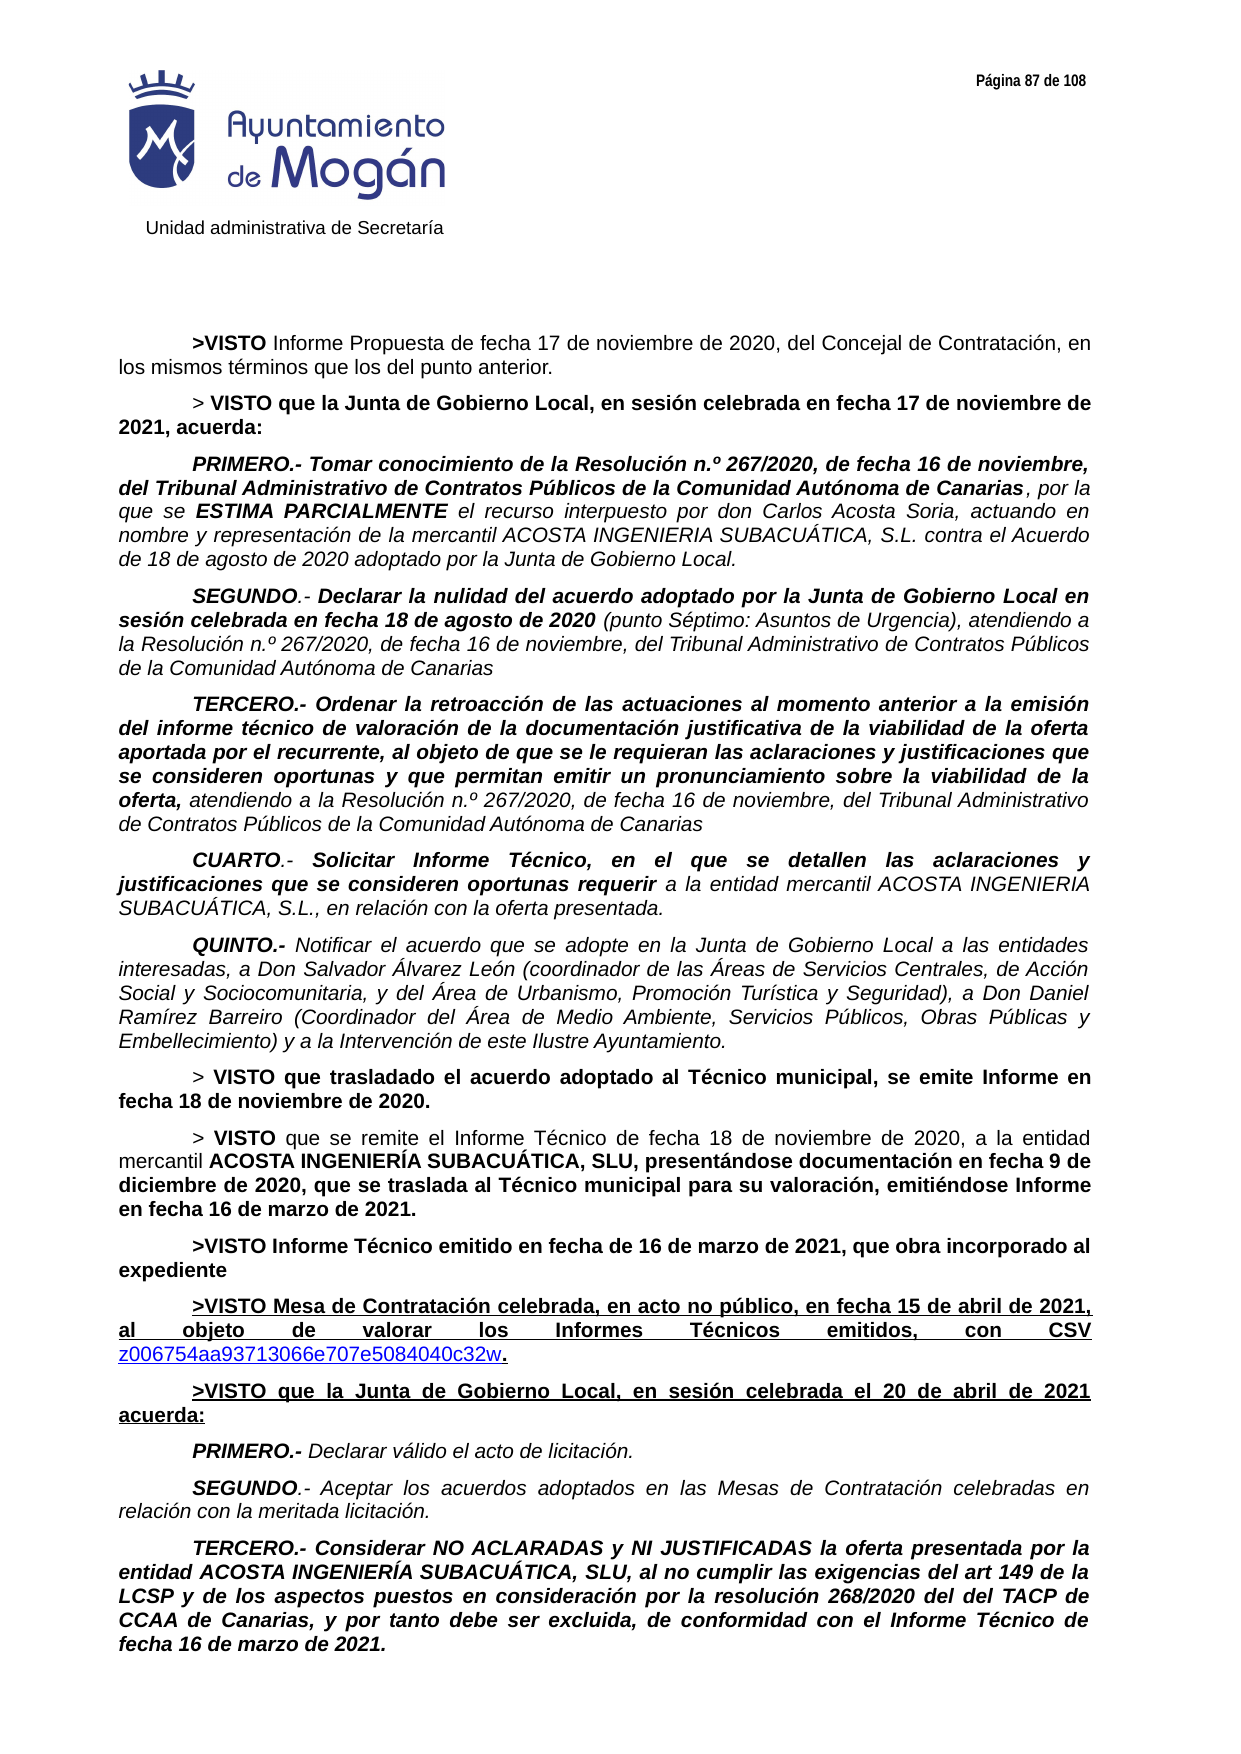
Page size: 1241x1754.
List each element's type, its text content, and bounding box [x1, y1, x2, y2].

text TERCERO.- Ordenar la retroacción de las actuaciones al momento anterior a la emisión del informe técnico de valoración de la documentación justificativa de la viabilidad de la oferta aportada por el recurrente, al objeto de que se le requieran las aclaraciones y justificaciones que se consideren oportunas y que permitan emitir un pronunciamiento sobre la viabilidad de la oferta, atendiendo a la Resolución n.º 267/2020, de fecha 16 de noviembre, del Tribunal Administrativo de Contratos Públicos de la Comunidad Autónoma de Canarias [118, 692, 1092, 836]
text >VISTO que la Junta de Gobierno Local, en sesión celebrada el 20 de abril de 2021 acuerda: [118, 1378, 1092, 1426]
text QUINTO.- Notificar el acuerdo que se adopte en la Junta de Gobierno Local a las entidades interesadas, a Don Salvador Álvarez León (coordinador de las Áreas de Servicios Centrales, de Acción Social y Sociocomunitaria, y del Área de Urbanismo, Promoción Turística y Seguridad), a Don Daniel Ramírez Barreiro (Coordinador del Área de Medio Ambiente, Servicios Públicos, Obras Públicas y Embellecimiento) y a la Intervención de este Ilustre Ayuntamiento. [118, 933, 1092, 1052]
picture [128, 70, 445, 206]
text > VISTO que se remite el Informe Técnico de fecha 18 de noviembre de 2020, a la entidad mercantil ACOSTA INGENIERÍA SUBACUÁTICA, SLU, presentándose documentación en fecha 9 de diciembre de 2020, que se traslada al Técnico municipal para su valoración, emitiéndose Informe en fecha 16 de marzo de 2021. [118, 1125, 1092, 1221]
text SEGUNDO.- Declarar la nulidad del acuerdo adoptado por la Junta de Gobierno Local en sesión celebrada en fecha 18 de agosto de 2020 (punto Séptimo: Asuntos de Urgencia), atendiendo a la Resolución n.º 267/2020, de fecha 16 de noviembre, del Tribunal Administrativo de Contratos Públicos de la Comunidad Autónoma de Canarias [118, 584, 1092, 679]
text TERCERO.- Considerar NO ACLARADAS y NI JUSTIFICADAS la oferta presentada por la entidad ACOSTA INGENIERÍA SUBACUÁTICA, SLU, al no cumplir las exigencias del art 149 de la LCSP y de los aspectos puestos en consideración por la resolución 268/2020 del del TACP de CCAA de Canarias, y por tanto debe ser excluida, de conformidad con el Informe Técnico de fecha 16 de marzo de 2021. [118, 1536, 1092, 1656]
text >VISTO Informe Propuesta de fecha 17 de noviembre de 2020, del Concejal de Contratación, en los mismos términos que los del punto anterior. [118, 331, 1092, 378]
text > VISTO que trasladado el acuerdo adoptado al Técnico municipal, se emite Informe en fecha 18 de noviembre de 2020. [118, 1065, 1092, 1113]
text >VISTO Informe Técnico emitido en fecha de 16 de marzo de 2021, que obra incorporado al expediente [118, 1234, 1092, 1282]
text PRIMERO.- Declarar válido el acto de licitación. [118, 1439, 1092, 1463]
text SEGUNDO.- Aceptar los acuerdos adoptados en las Mesas de Contratación celebradas en relación con la meritada licitación. [118, 1475, 1092, 1523]
text > VISTO que la Junta de Gobierno Local, en sesión celebrada en fecha 17 de noviembre de 2021, acuerda: [118, 391, 1092, 439]
text >VISTO Mesa de Contratación celebrada, en acto no público, en fecha 15 de abril de 2021, al objeto de valorar los Informes Técnicos emitidos, con CSV [118, 1294, 1092, 1339]
text CUARTO.- Solicitar Informe Técnico, en el que se detallen las aclaraciones y justificaciones que se consideren oportunas requerir a la entidad mercantil ACOSTA INGENIERIA SUBACUÁTICA, S.L., en relación con la oferta presentada. [118, 848, 1092, 920]
text PRIMERO.- Tomar conocimiento de la Resolución n.º 267/2020, de fecha 16 de noviembre, del Tribunal Administrativo de Contratos Públicos de la Comunidad Autónoma de Canarias, por la que se ESTIMA PARCIALMENTE el recurso interpuesto por don Carlos Acosta Soria, actuando en nombre y representación de la mercantil ACOSTA INGENIERIA SUBACUÁTICA, S.L. contra el Acuerdo de 18 de agosto de 2020 adoptado por la Junta de Gobierno Local. [118, 451, 1092, 571]
text z006754aa93713066e707e5084040c32w. [118, 1340, 1092, 1366]
